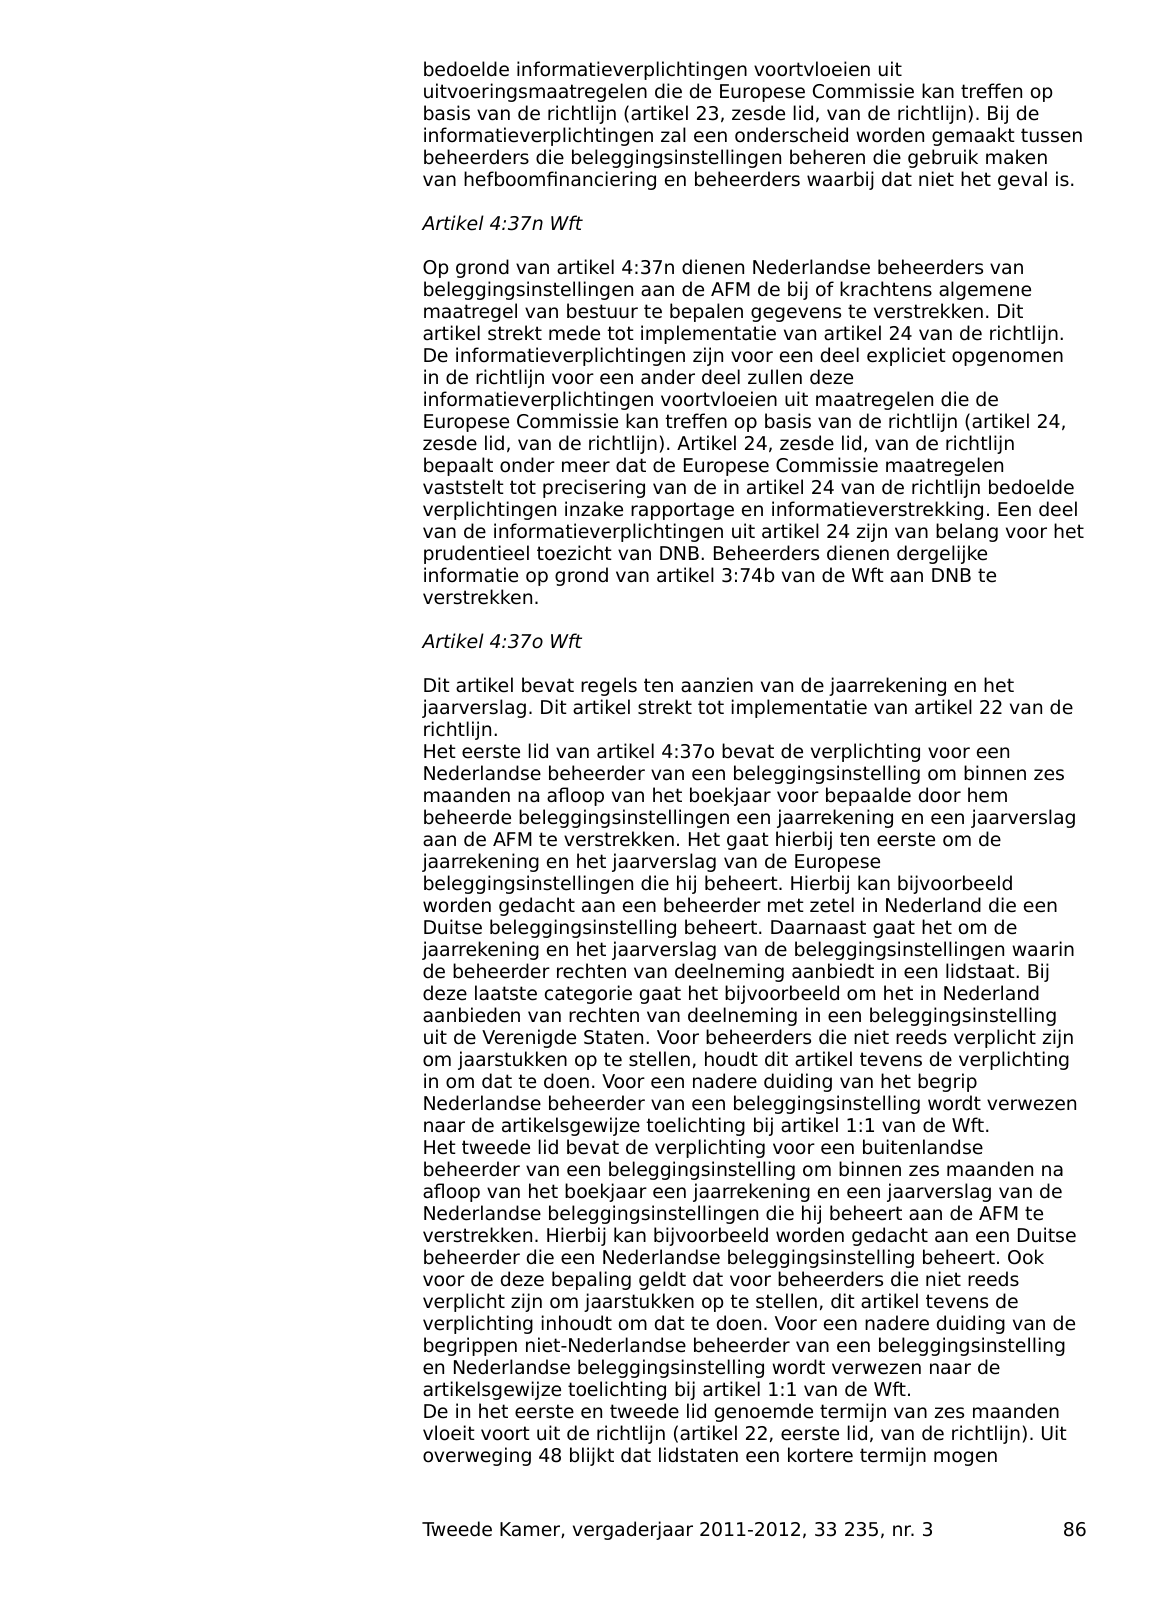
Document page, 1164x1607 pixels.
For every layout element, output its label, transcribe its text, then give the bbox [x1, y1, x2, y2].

text bedoelde informatieverplichtingen voortvloeien uit uitvoeringsmaatregelen die de Europese Commissie kan treffen op basis van de richtlijn (artikel 23, zesde lid, van de richtlijn). Bij de informatieverplichtingen zal een onderscheid worden gemaakt tussen beheerders die beleggingsinstellingen beheren die gebruik maken van hefboomfinanciering en beheerders waarbij dat niet het geval is. [422, 59, 1087, 191]
subtitle Artikel 4:37o Wft [422, 631, 1087, 653]
text De in het eerste en tweede lid genoemde termijn van zes maanden vloeit voort uit de richtlijn (artikel 22, eerste lid, van de richtlijn). Uit overweging 48 blijkt dat lidstaten een kortere termijn mogen [422, 1401, 1087, 1467]
text Op grond van artikel 4:37n dienen Nederlandse beheerders van beleggingsinstellingen aan de AFM de bij of krachtens algemene maatregel van bestuur te bepalen gegevens te verstrekken. Dit artikel strekt mede tot implementatie van artikel 24 van de richtlijn. De informatieverplichtingen zijn voor een deel expliciet opgenomen in de richtlijn voor een ander deel zullen deze informatieverplichtingen voortvloeien uit maatregelen die de Europese Commissie kan treffen op basis van de richtlijn (artikel 24, zesde lid, van de richtlijn). Artikel 24, zesde lid, van de richtlijn bepaalt onder meer dat de Europese Commissie maatregelen vaststelt tot precisering van de in artikel 24 van de richtlijn bedoelde verplichtingen inzake rapportage en informatieverstrekking. Een deel van de informatieverplichtingen uit artikel 24 zijn van belang voor het prudentieel toezicht van DNB. Beheerders dienen dergelijke informatie op grond van artikel 3:74b van de Wft aan DNB te verstrekken. [422, 257, 1087, 609]
text Dit artikel bevat regels ten aanzien van de jaarrekening en het jaarverslag. Dit artikel strekt tot implementatie van artikel 22 van de richtlijn. [422, 675, 1087, 741]
text Het tweede lid bevat de verplichting voor een buitenlandse beheerder van een beleggingsinstelling om binnen zes maanden na afloop van het boekjaar een jaarrekening en een jaarverslag van de Nederlandse beleggingsinstellingen die hij beheert aan de AFM te verstrekken. Hierbij kan bijvoorbeeld worden gedacht aan een Duitse beheerder die een Nederlandse beleggingsinstelling beheert. Ook voor de deze bepaling geldt dat voor beheerders die niet reeds verplicht zijn om jaarstukken op te stellen, dit artikel tevens de verplichting inhoudt om dat te doen. Voor een nadere duiding van de begrippen niet-Nederlandse beheerder van een beleggingsinstelling en Nederlandse beleggingsinstelling wordt verwezen naar de artikelsgewijze toelichting bij artikel 1:1 van de Wft. [422, 1137, 1087, 1401]
text Het eerste lid van artikel 4:37o bevat de verplichting voor een Nederlandse beheerder van een beleggingsinstelling om binnen zes maanden na afloop van het boekjaar voor bepaalde door hem beheerde beleggingsinstellingen een jaarrekening en een jaarverslag aan de AFM te verstrekken. Het gaat hierbij ten eerste om de jaarrekening en het jaarverslag van de Europese beleggingsinstellingen die hij beheert. Hierbij kan bijvoorbeeld worden gedacht aan een beheerder met zetel in Nederland die een Duitse beleggingsinstelling beheert. Daarnaast gaat het om de jaarrekening en het jaarverslag van de beleggingsinstellingen waarin de beheerder rechten van deelneming aanbiedt in een lidstaat. Bij deze laatste categorie gaat het bijvoorbeeld om het in Nederland aanbieden van rechten van deelneming in een beleggingsinstelling uit de Verenigde Staten. Voor beheerders die niet reeds verplicht zijn om jaarstukken op te stellen, houdt dit artikel tevens de verplichting in om dat te doen. Voor een nadere duiding van het begrip Nederlandse beheerder van een beleggingsinstelling wordt verwezen naar de artikelsgewijze toelichting bij artikel 1:1 van de Wft. [422, 741, 1087, 1137]
subtitle Artikel 4:37n Wft [422, 213, 1087, 235]
